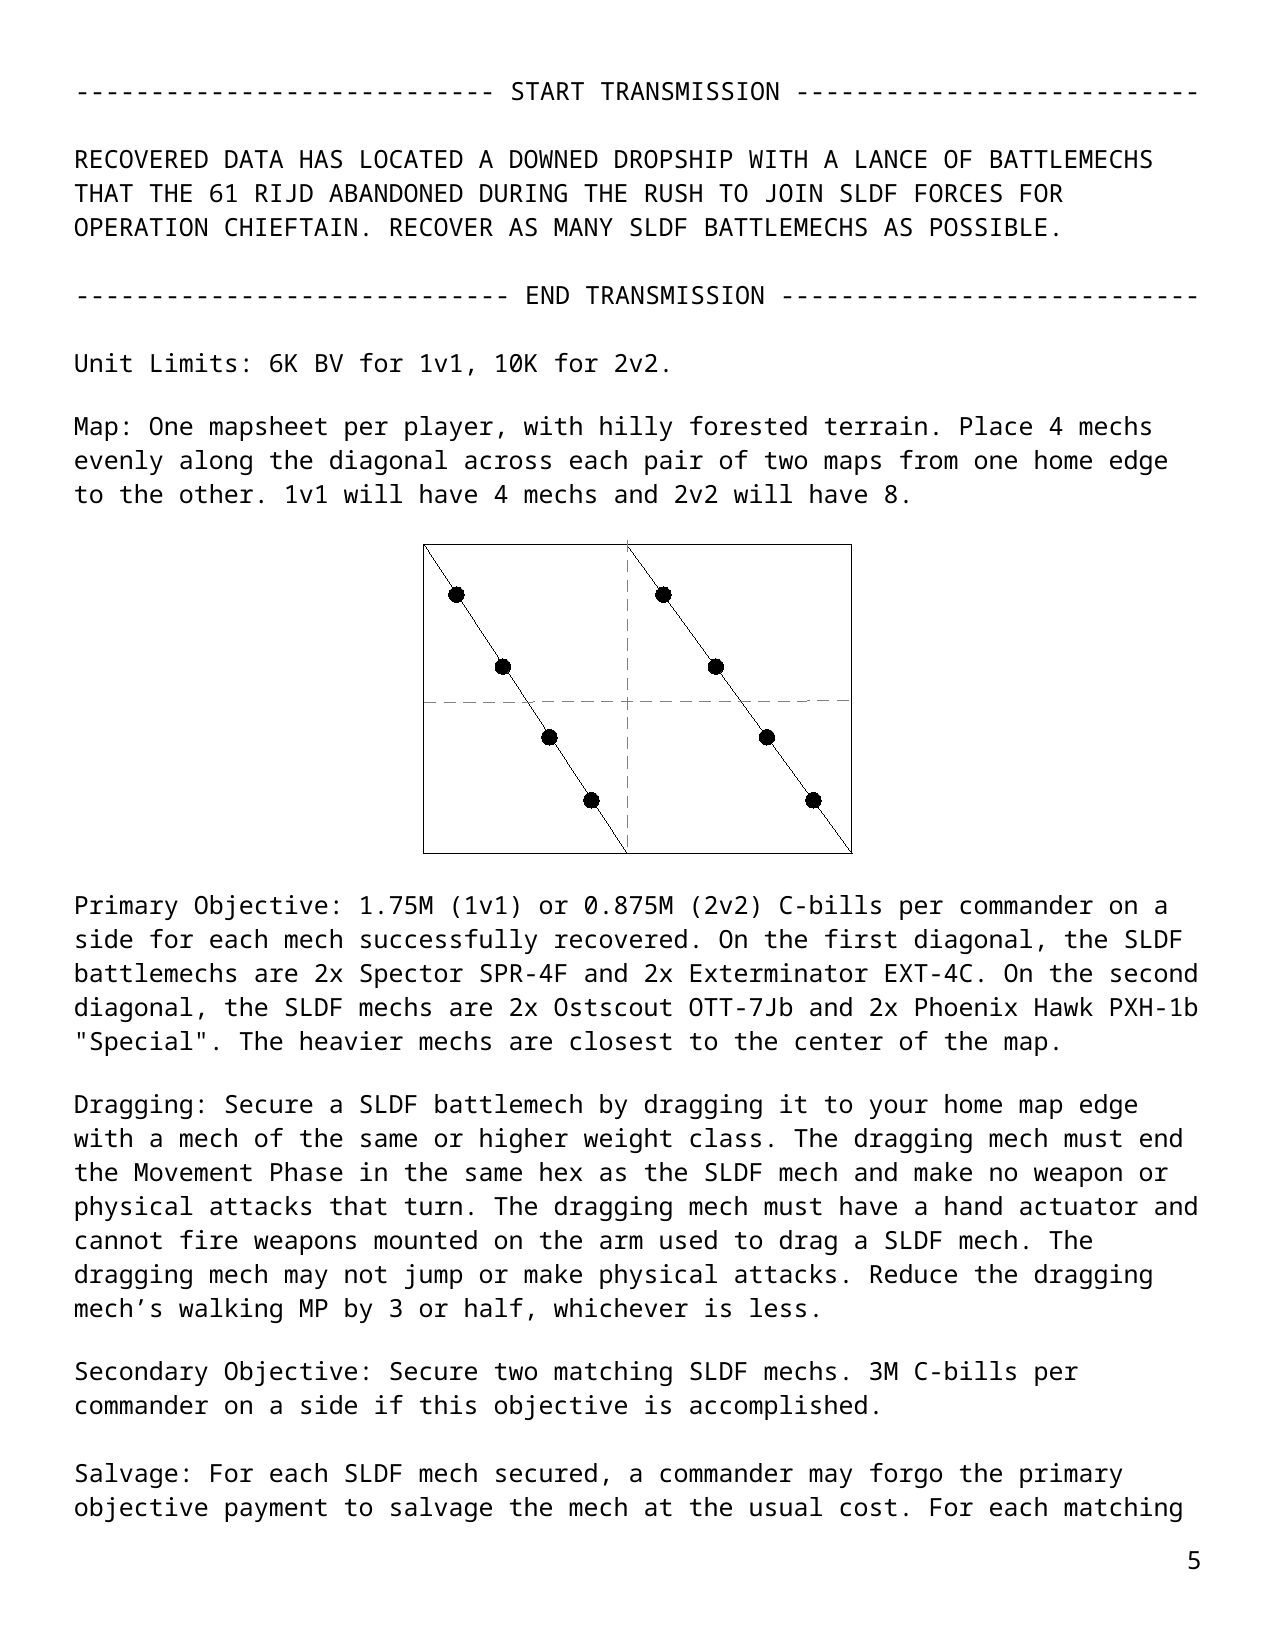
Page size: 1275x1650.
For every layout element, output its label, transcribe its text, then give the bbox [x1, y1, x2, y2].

text Salvage: For each SLDF mech secured, a commander may forgo the primary objective payment to salvage the mech at the usual cost. For each matching [73, 1456, 1201, 1524]
text Map: One mapsheet per player, with hilly forested terrain. Place 4 mechs evenly along the diagonal across each pair of two maps from one home edge to the other. 1v1 will have 4 mechs and 2v2 will have 8. [73, 408, 1201, 511]
text Secondary Objective: Secure two matching SLDF mechs. 3M C-bills per commander on a side if this objective is accomplished. [73, 1353, 1201, 1421]
text Unit Limits: 6K BV for 1v1, 10K for 2v2. [73, 346, 1201, 380]
text ---------------------------- START TRANSMISSION --------------------------- [73, 73, 1201, 108]
text RECOVERED DATA HAS LOCATED A DOWNED DROPSHIP WITH A LANCE OF BATTLEMECHS THAT THE 61 RIJD ABANDONED DURING THE RUSH TO JOIN SLDF FORCES FOR OPERATION CHIEFTAIN. RECOVER AS MANY SLDF BATTLEMECHS AS POSSIBLE. [73, 108, 1201, 244]
text Dragging: Secure a SLDF battlemech by dragging it to your home map edge with a mech of the same or higher weight class. The dragging mech must end the Movement Phase in the same hex as the SLDF mech and make no weapon or physical attacks that turn. The dragging mech must have a hand actuator and cannot fire weapons mounted on the arm used to drag a SLDF mech. The dragging mech may not jump or make physical attacks. Reduce the dragging mech’s walking MP by 3 or half, whichever is less. [73, 1086, 1201, 1325]
text Primary Objective: 1.75M (1v1) or 0.875M (2v2) C-bills per commander on a side for each mech successfully recovered. On the first diagonal, the SLDF battlemechs are 2x Spector SPR-4F and 2x Exterminator EXT-4C. On the second diagonal, the SLDF mechs are 2x Ostscout OTT-7Jb and 2x Phoenix Hawk PXH-1b "Special". The heavier mechs are closest to the center of the map. [73, 888, 1201, 1058]
text ----------------------------- END TRANSMISSION ---------------------------- [73, 244, 1201, 312]
